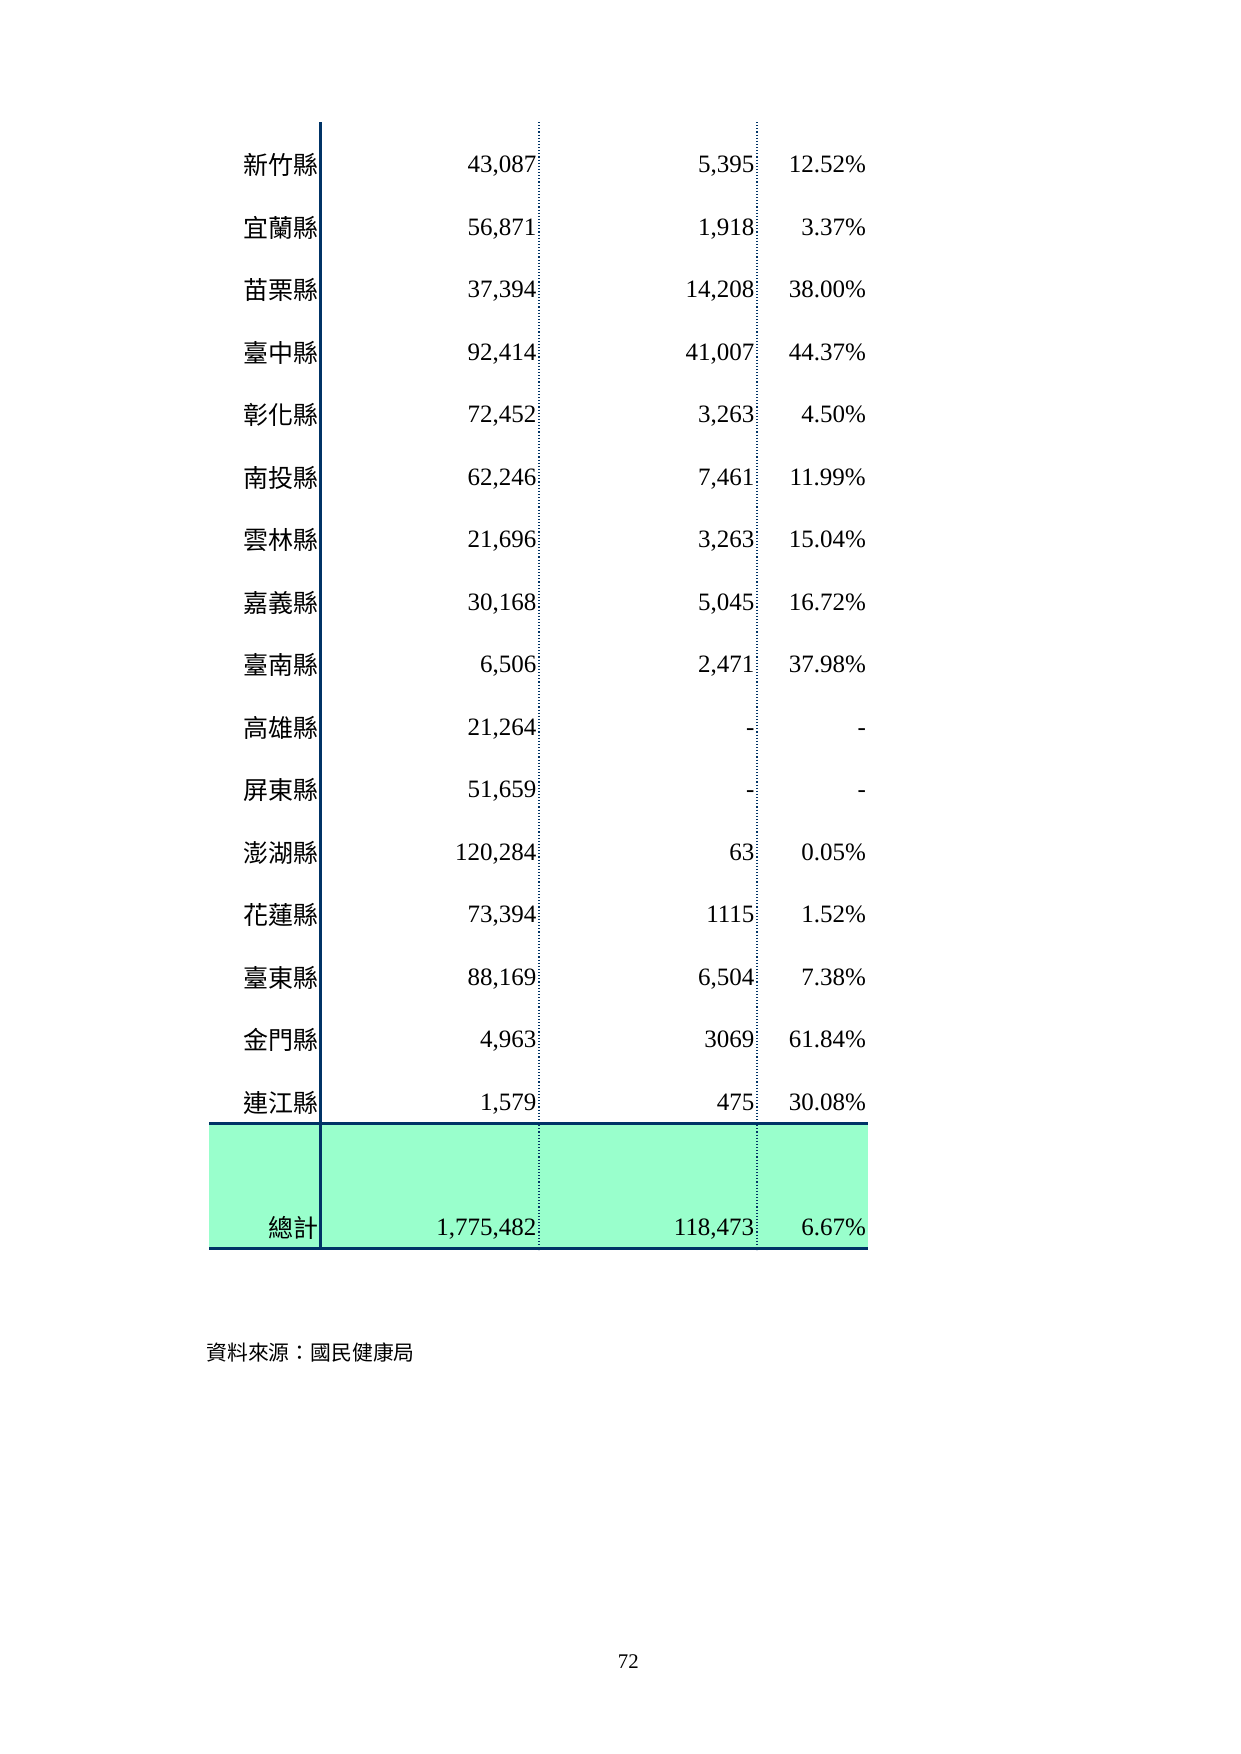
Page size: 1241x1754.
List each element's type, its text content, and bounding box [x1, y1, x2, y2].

table_cell 92,414 [322, 310, 539, 372]
table_cell 1,918 [539, 185, 757, 247]
table_cell 宜蘭縣 [209, 185, 319, 247]
table_cell 38.00% [757, 247, 868, 309]
table_cell 37,394 [322, 247, 539, 309]
table_cell 高雄縣 [209, 685, 319, 747]
table_cell 連江縣 [209, 1060, 319, 1122]
table_cell 2,471 [539, 622, 757, 684]
table_cell 14,208 [539, 247, 757, 309]
table_cell 43,087 [322, 122, 539, 184]
table_cell 37.98% [757, 622, 868, 684]
table_cell 3,263 [539, 372, 757, 434]
table_cell 88,169 [322, 935, 539, 997]
table_cell 73,394 [322, 872, 539, 934]
table_cell 4,963 [322, 997, 539, 1059]
table_cell 嘉義縣 [209, 560, 319, 622]
table_cell 苗栗縣 [209, 247, 319, 309]
table_cell 3069 [539, 997, 757, 1059]
table_cell - [539, 685, 757, 747]
table_cell 41,007 [539, 310, 757, 372]
table_cell 新竹縣 [209, 122, 319, 184]
table_cell 4.50% [757, 372, 868, 434]
table_cell - [757, 685, 868, 747]
table_cell 56,871 [322, 185, 539, 247]
table_cell 臺南縣 [209, 622, 319, 684]
table_cell 120,284 [322, 810, 539, 872]
table_cell 3.37% [757, 185, 868, 247]
table_cell 5,045 [539, 560, 757, 622]
text 資料來源：國民健康局 [150, 1309, 1106, 1372]
table_cell 花蓮縣 [209, 872, 319, 934]
table_cell 南投縣 [209, 435, 319, 497]
table_cell 63 [539, 810, 757, 872]
table_cell 澎湖縣 [209, 810, 319, 872]
table_cell 金門縣 [209, 997, 319, 1059]
table_cell 3,263 [539, 497, 757, 559]
table_cell 1,579 [322, 1060, 539, 1122]
table_cell 62,246 [322, 435, 539, 497]
table_cell 總計 [209, 1125, 319, 1247]
table_cell - [539, 747, 757, 809]
table_cell 彰化縣 [209, 372, 319, 434]
table_cell 21,264 [322, 685, 539, 747]
table_cell 7,461 [539, 435, 757, 497]
table_cell 臺東縣 [209, 935, 319, 997]
table_cell 雲林縣 [209, 497, 319, 559]
table_cell 61.84% [757, 997, 868, 1059]
table_cell 6,504 [539, 935, 757, 997]
table_cell 6,506 [322, 622, 539, 684]
table_cell 6.67% [757, 1125, 868, 1247]
table_cell 7.38% [757, 935, 868, 997]
table_cell 1.52% [757, 872, 868, 934]
table_cell 118,473 [539, 1125, 757, 1247]
table_cell 51,659 [322, 747, 539, 809]
table_cell 臺中縣 [209, 310, 319, 372]
table_cell 12.52% [757, 122, 868, 184]
table_cell 30.08% [757, 1060, 868, 1122]
table_cell 1115 [539, 872, 757, 934]
table_cell 11.99% [757, 435, 868, 497]
table_cell 16.72% [757, 560, 868, 622]
table_cell 0.05% [757, 810, 868, 872]
table_cell 44.37% [757, 310, 868, 372]
table_cell 72,452 [322, 372, 539, 434]
table_cell 21,696 [322, 497, 539, 559]
table_cell 屏東縣 [209, 747, 319, 809]
table_cell 475 [539, 1060, 757, 1122]
table_cell 1,775,482 [322, 1125, 539, 1247]
table_cell 5,395 [539, 122, 757, 184]
table_cell 15.04% [757, 497, 868, 559]
table_cell 30,168 [322, 560, 539, 622]
table_cell - [757, 747, 868, 809]
